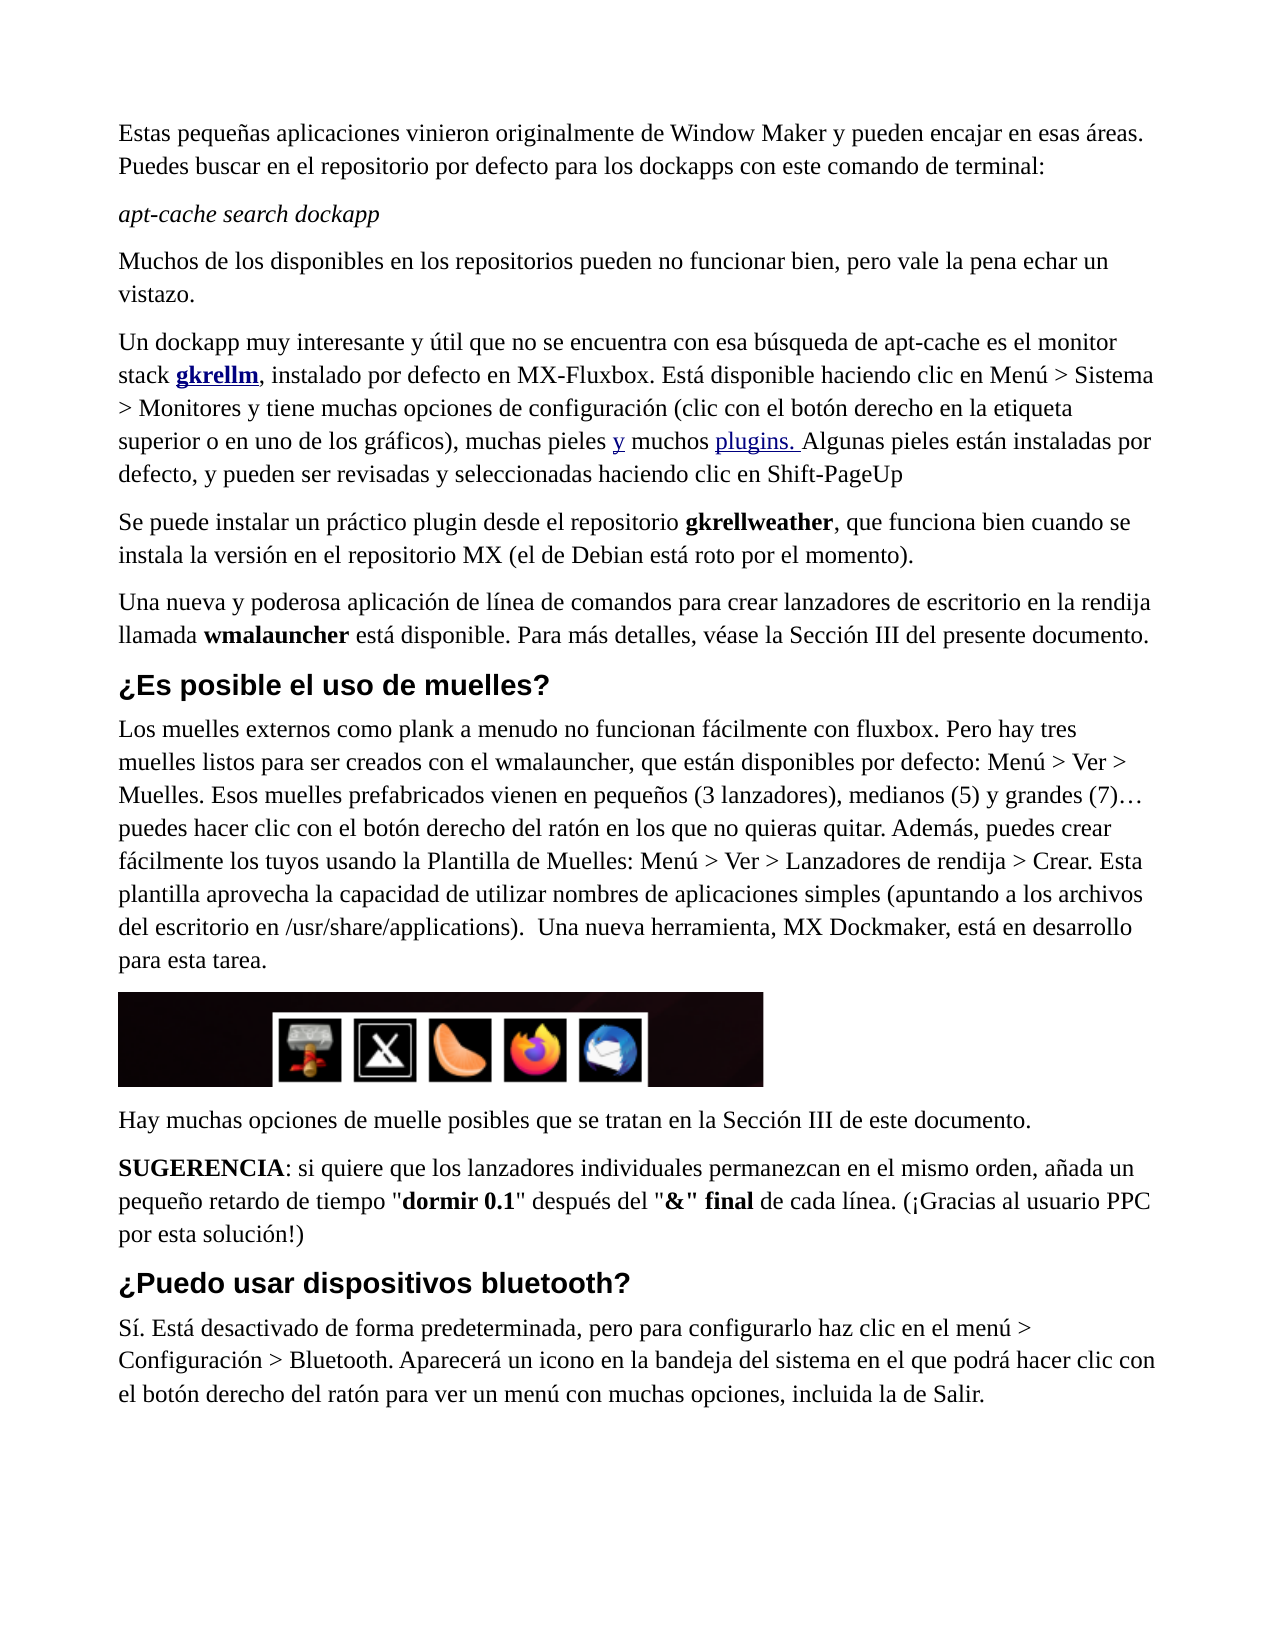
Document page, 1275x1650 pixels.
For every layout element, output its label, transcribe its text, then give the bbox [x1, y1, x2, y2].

text Se puede instalar un práctico plugin desde el repositorio gkrellweather, que funciona bien cuando se instala la versión en el repositorio MX (el de Debian está roto por el momento). [118, 507, 1157, 568]
text Sí. Está desactivado de forma predeterminada, pero para configurarlo haz clic en el menú > Configuración > Bluetooth. Aparecerá un icono en la bandeja del sistema en el que podrá hacer clic con el botón derecho del ratón para ver un menú con muchas opciones, incluida la de Salir. [118, 1313, 1157, 1407]
text Los muelles externos como plank a menudo no funcionan fácilmente con fluxbox. Pero hay tres muelles listos para ser creados con el wmalauncher, que están disponibles por defecto: Menú > Ver > Muelles. Esos muelles prefabricados vienen en pequeños (3 lanzadores), medianos (5) y grandes (7)… puedes hacer clic con el botón derecho del ratón en los que no quieras quitar. Además, puedes crear fácilmente los tuyos usando la Plantilla de Muelles: Menú > Ver > Lanzadores de rendija > Crear. Esta plantilla aprovecha la capacidad de utilizar nombres de aplicaciones simples (apuntando a los archivos del escritorio en /usr/share/applications). Una nueva herramienta, MX Dockmaker, está en desarrollo para esta tarea. [118, 714, 1157, 974]
text Estas pequeñas aplicaciones vinieron originalmente de Window Maker y pueden encajar en esas áreas. Puedes buscar en el repositorio por defecto para los dockapps con este comando de terminal: [118, 118, 1157, 180]
text SUGERENCIA: si quiere que los lanzadores individuales permanezcan en el mismo orden, añada un pequeño retardo de tiempo "dormir 0.1" después del "&" final de cada línea. (¡Gracias al usuario PPC por esta solución!) [118, 1153, 1157, 1248]
subtitle ¿Es posible el uso de muelles? [118, 668, 1157, 701]
text apt-cache search dockapp [118, 199, 1157, 227]
text Un dockapp muy interesante y útil que no se encuentra con esa búsqueda de apt-cache es el monitor stack gkrellm, instalado por defecto en MX-Fluxbox. Está disponible haciendo clic en Menú > Sistema > Monitores y tiene muchas opciones de configuración (clic con el botón derecho en la etiqueta superior o en uno de los gráficos), muchas pieles y muchos plugins. Algunas pieles están instaladas por defecto, y pueden ser revisadas y seleccionadas haciendo clic en Shift-PageUp [118, 327, 1157, 488]
picture [118, 992, 764, 1087]
text Hay muchas opciones de muelle posibles que se tratan en la Sección III de este documento. [118, 1105, 1157, 1134]
subtitle ¿Puedo usar dispositivos bluetooth? [118, 1267, 1157, 1300]
text Muchos de los disponibles en los repositorios pueden no funcionar bien, pero vale la pena echar un vistazo. [118, 246, 1157, 308]
text Una nueva y poderosa aplicación de línea de comandos para crear lanzadores de escritorio en la rendija llamada wmalauncher está disponible. Para más detalles, véase la Sección III del presente documento. [118, 587, 1157, 649]
